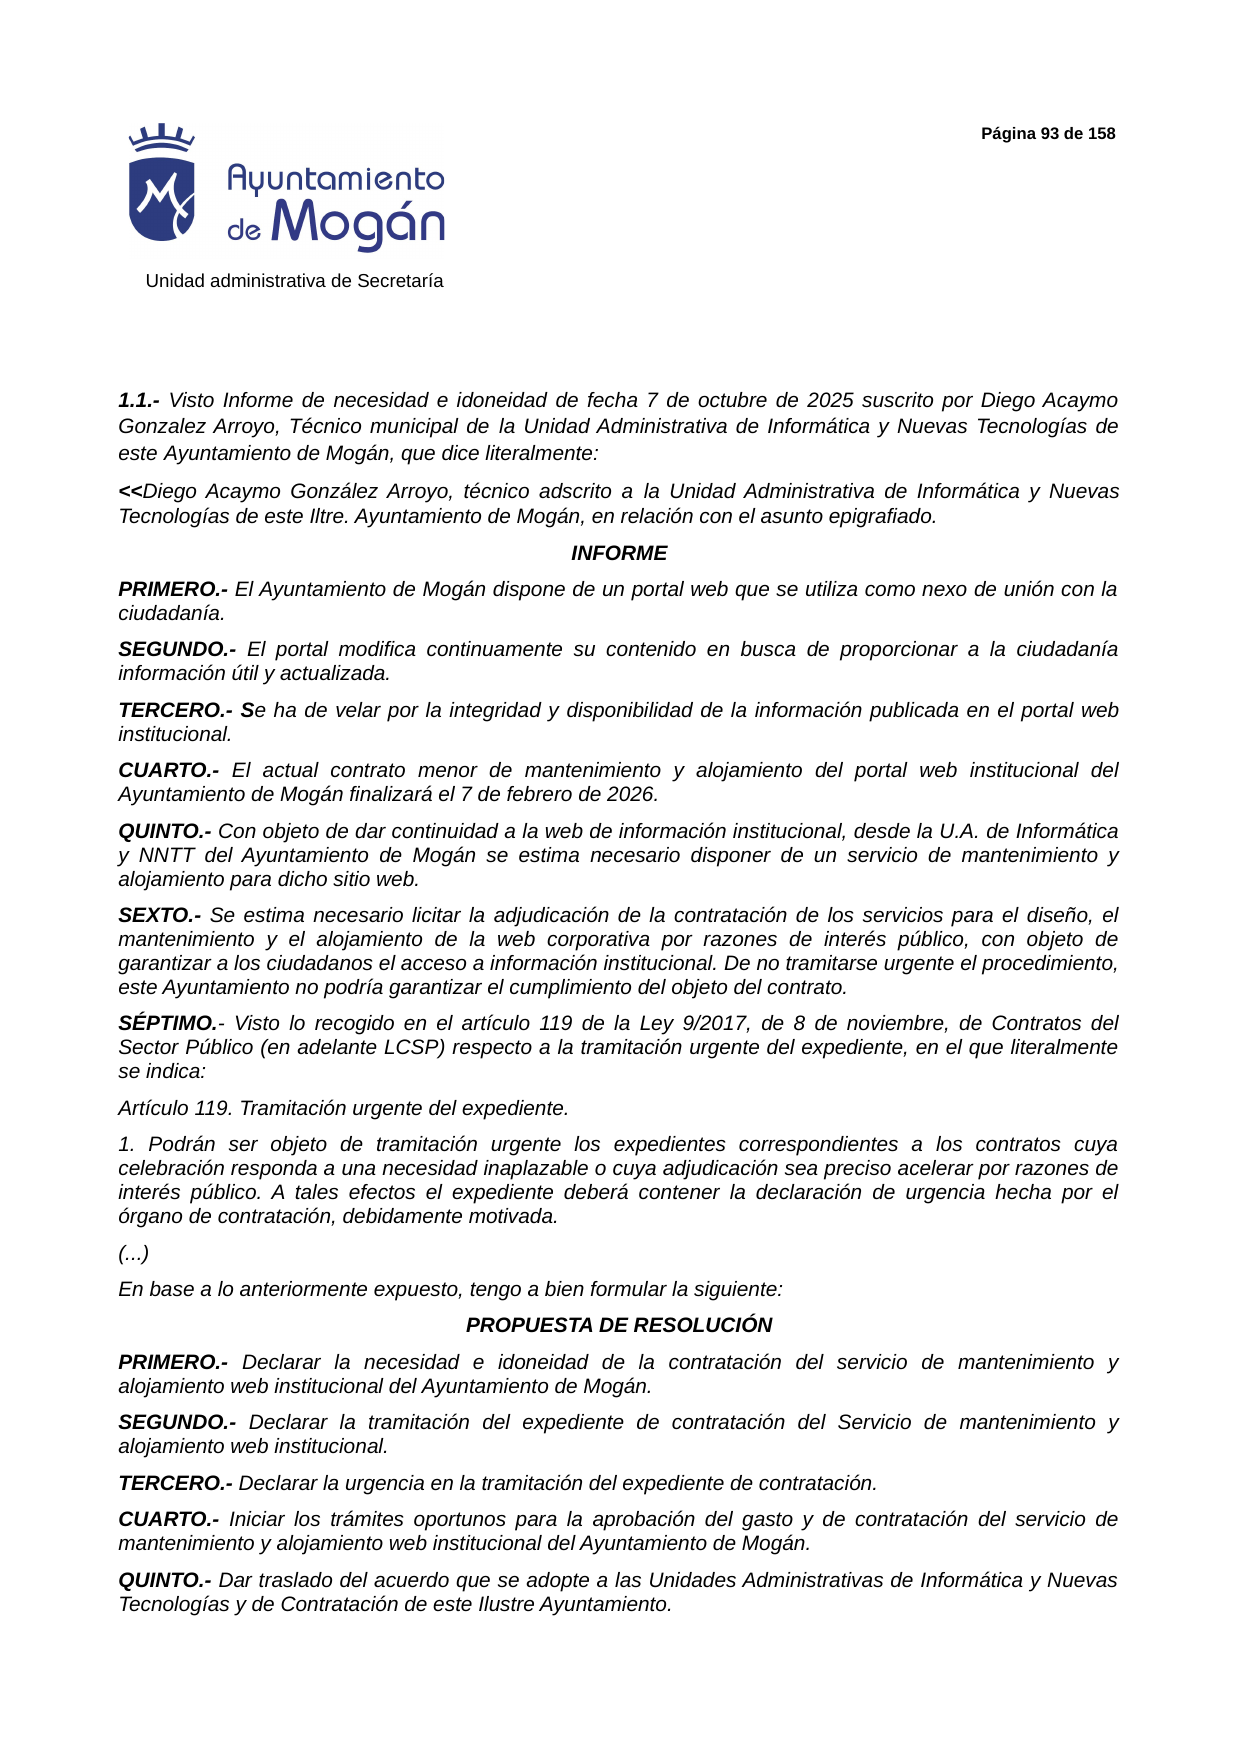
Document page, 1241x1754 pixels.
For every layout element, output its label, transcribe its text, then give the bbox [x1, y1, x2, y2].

picture [128, 123, 445, 259]
text CUARTO.- Iniciar los trámites oportunos para la aprobación del gasto y de contratación del servicio de mantenimiento y alojamiento web institucional del Ayuntamiento de Mogán. [118, 1507, 1122, 1555]
text (...) [118, 1240, 1122, 1264]
text CUARTO.- El actual contrato menor de mantenimiento y alojamiento del portal web institucional del Ayuntamiento de Mogán finalizará el 7 de febrero de 2026. [118, 758, 1122, 806]
text Artículo 119. Tramitación urgente del expediente. [118, 1096, 1122, 1119]
text QUINTO.- Con objeto de dar continuidad a la web de información institucional, desde la U.A. de Informática y NNTT del Ayuntamiento de Mogán se estima necesario disponer de un servicio de mantenimiento y alojamiento para dicho sitio web. [118, 818, 1122, 890]
text SEGUNDO.- Declarar la tramitación del expediente de contratación del Servicio de mantenimiento y alojamiento web institucional. [118, 1410, 1122, 1458]
text En base a lo anteriormente expuesto, tengo a bien formular la siguiente: [118, 1277, 1122, 1301]
text 1.1.- Visto Informe de necesidad e idoneidad de fecha 7 de octubre de 2025 suscrito por Diego Acaymo Gonzalez Arroyo, Técnico municipal de la Unidad Administrativa de Informática y Nuevas Tecnologías de este Ayuntamiento de Mogán, que dice literalmente: [118, 388, 1122, 465]
text SÉPTIMO.- Visto lo recogido en el artículo 119 de la Ley 9/2017, de 8 de noviembre, de Contratos del Sector Público (en adelante LCSP) respecto a la tramitación urgente del expediente, en el que literalmente se indica: [118, 1011, 1122, 1083]
text TERCERO.- Declarar la urgencia en la tramitación del expediente de contratación. [118, 1471, 1122, 1494]
text QUINTO.- Dar traslado del acuerdo que se adopte a las Unidades Administrativas de Informática y Nuevas Tecnologías y de Contratación de este Ilustre Ayuntamiento. [118, 1567, 1122, 1615]
text PROPUESTA DE RESOLUCIÓN [118, 1313, 1122, 1337]
text INFORME [118, 540, 1122, 564]
text 1. Podrán ser objeto de tramitación urgente los expedientes correspondientes a los contratos cuya celebración responda a una necesidad inaplazable o cuya adjudicación sea preciso acelerar por razones de interés público. A tales efectos el expediente deberá contener la declaración de urgencia hecha por el órgano de contratación, debidamente motivada. [118, 1132, 1122, 1228]
text <<Diego Acaymo González Arroyo, técnico adscrito a la Unidad Administrativa de Informática y Nuevas Tecnologías de este Iltre. Ayuntamiento de Mogán, en relación con el asunto epigrafiado. [118, 477, 1122, 528]
text PRIMERO.- Declarar la necesidad e idoneidad de la contratación del servicio de mantenimiento y alojamiento web institucional del Ayuntamiento de Mogán. [118, 1350, 1122, 1398]
text PRIMERO.- El Ayuntamiento de Mogán dispone de un portal web que se utiliza como nexo de unión con la ciudadanía. [118, 577, 1122, 625]
text SEGUNDO.- El portal modifica continuamente su contenido en busca de proporcionar a la ciudadanía información útil y actualizada. [118, 637, 1122, 685]
text SEXTO.- Se estima necesario licitar la adjudicación de la contratación de los servicios para el diseño, el mantenimiento y el alojamiento de la web corporativa por razones de interés público, con objeto de garantizar a los ciudadanos el acceso a información institucional. De no tramitarse urgente el procedimiento, este Ayuntamiento no podría garantizar el cumplimiento del objeto del contrato. [118, 903, 1122, 999]
text TERCERO.- Se ha de velar por la integridad y disponibilidad de la información publicada en el portal web institucional. [118, 698, 1122, 746]
